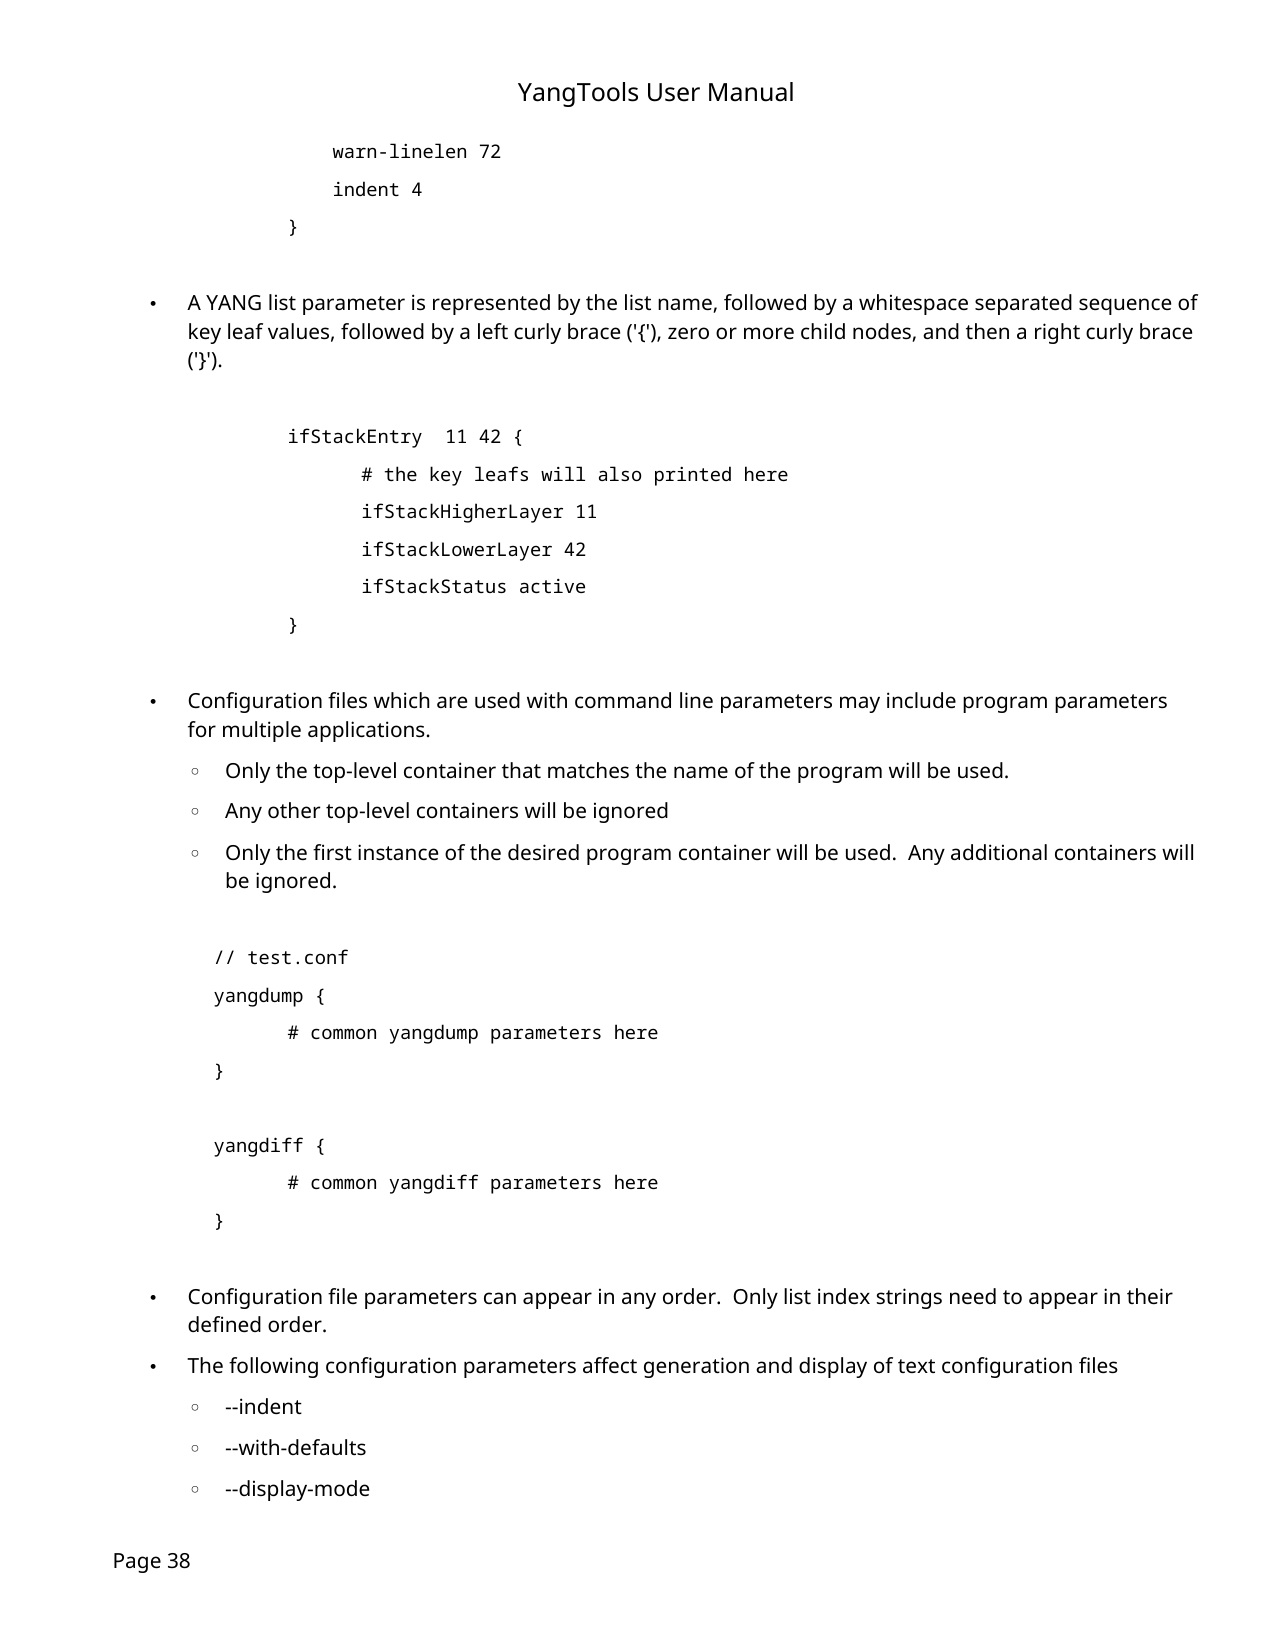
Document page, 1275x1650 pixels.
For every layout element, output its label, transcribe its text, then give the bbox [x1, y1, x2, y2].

list The following configuration parameters affect generation and display of text configuration files [150, 1351, 1200, 1380]
text // test.conf [139, 944, 1200, 970]
text indent 4 [139, 176, 1200, 202]
list Configuration files which are used with command line parameters may include program parameters for multiple applications. [150, 686, 1200, 743]
text # common yangdiff parameters here [139, 1169, 1200, 1195]
text ifStackEntry 11 42 { [139, 424, 1200, 449]
list --indent [187, 1392, 1200, 1421]
text # common yangdump parameters here [139, 1019, 1200, 1045]
list A YANG list parameter is represented by the list name, followed by a whitespace separated sequence of key leaf values, followed by a left curly brace ('{'), zero or more child nodes, and then a right curly brace ('}'). [150, 288, 1200, 374]
list Only the top-level container that matches the name of the program will be used. [187, 756, 1200, 784]
text } [139, 1207, 1200, 1232]
text ifStackLowerLayer 42 [139, 536, 1200, 562]
text # the key leafs will also printed here [139, 461, 1200, 487]
list Any other top-level containers will be ignored [187, 797, 1200, 825]
text ifStackStatus active [139, 574, 1200, 599]
list Configuration file parameters can appear in any order. Only list index strings need to appear in their defined order. [150, 1282, 1200, 1339]
text yangdiff { [139, 1132, 1200, 1157]
list --display-mode [187, 1474, 1200, 1503]
text } [139, 1057, 1200, 1082]
list --with-defaults [187, 1433, 1200, 1462]
text ifStackHigherLayer 11 [139, 499, 1200, 524]
text warn-linelen 72 [139, 138, 1200, 164]
text yangdump { [139, 982, 1200, 1007]
text } [139, 213, 1200, 239]
list Only the first instance of the desired program container will be used. Any additional containers will be ignored. [187, 838, 1200, 894]
text } [139, 611, 1200, 637]
